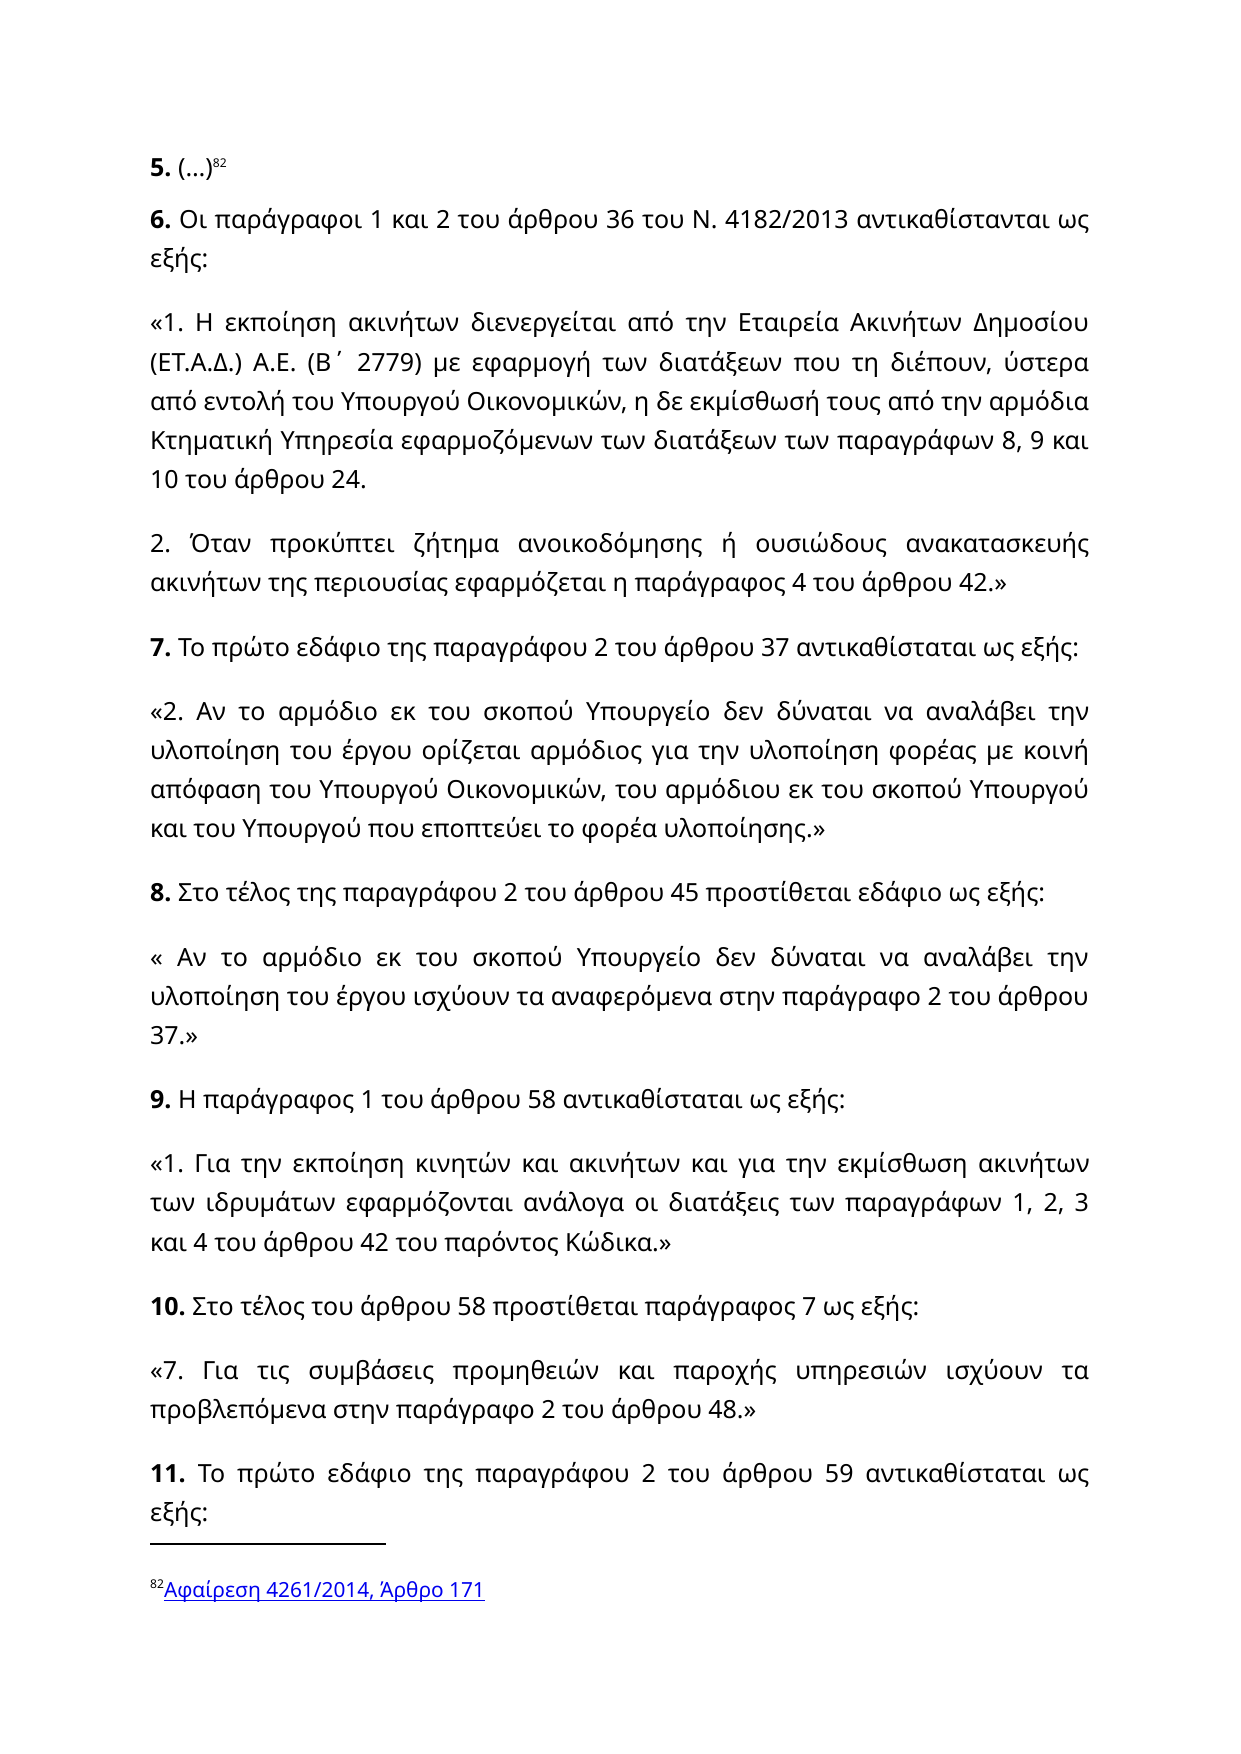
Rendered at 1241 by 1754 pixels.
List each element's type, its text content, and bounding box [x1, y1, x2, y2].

text «7. Για τις συμβάσεις προμηθειών και παροχής υπηρεσιών ισχύουν τα προβλεπόμενα στην παράγραφο 2 του άρθρου 48.» [150, 1352, 1090, 1426]
text 11. Το πρώτο εδάφιο της παραγράφου 2 του άρθρου 59 αντικαθίσταται ως εξής: [150, 1456, 1090, 1529]
text 2. Όταν προκύπτει ζήτημα ανοικοδόμησης ή ουσιώδους ανακατασκευής ακινήτων της περιουσίας εφαρμόζεται η παράγραφος 4 του άρθρου 42.» [150, 526, 1090, 599]
text 6. Οι παράγραφοι 1 και 2 του άρθρου 36 του Ν. 4182/2013 αντικαθίστανται ως εξής: [150, 202, 1090, 275]
text «1. Για την εκποίηση κινητών και ακινήτων και για την εκμίσθωση ακινήτων των ιδρυμάτων εφαρμόζονται ανάλογα οι διατάξεις των παραγράφων 1, 2, 3 και 4 του άρθρου 42 του παρόντος Κώδικα.» [150, 1146, 1090, 1258]
text 7. Το πρώτο εδάφιο της παραγράφου 2 του άρθρου 37 αντικαθίσταται ως εξής: [150, 629, 1090, 663]
text 9. Η παράγραφος 1 του άρθρου 58 αντικαθίσταται ως εξής: [150, 1082, 1090, 1116]
text 8. Στο τέλος της παραγράφου 2 του άρθρου 45 προστίθεται εδάφιο ως εξής: [150, 875, 1090, 909]
text 5. (…) [150, 150, 1090, 184]
text «1. Η εκποίηση ακινήτων διενεργείται από την Εταιρεία Ακινήτων Δημοσίου (ΕΤ.Α.Δ.) Α.Ε. (Β΄ 2779) με εφαρμογή των διατάξεων που τη διέπουν, ύστερα από εντολή του Υπουργού Οικονομικών, η δε εκμίσθωσή τους από την αρμόδια Κτηματική Υπηρεσία εφαρμοζόμενων των διατάξεων των παραγράφων 8, 9 και 10 του άρθρου 24. [150, 305, 1090, 496]
text 10. Στο τέλος του άρθρου 58 προστίθεται παράγραφος 7 ως εξής: [150, 1288, 1090, 1322]
text « Αν το αρμόδιο εκ του σκοπού Υπουργείο δεν δύναται να αναλάβει την υλοποίηση του έργου ισχύουν τα αναφερόμενα στην παράγραφο 2 του άρθρου 37.» [150, 939, 1090, 1052]
text Αφαίρεση 4261/2014, Άρθρο 171 [150, 1576, 1090, 1604]
text «2. Αν το αρμόδιο εκ του σκοπού Υπουργείο δεν δύναται να αναλάβει την υλοποίηση του έργου ορίζεται αρμόδιος για την υλοποίηση φορέας με κοινή απόφαση του Υπουργού Οικονομικών, του αρμόδιου εκ του σκοπού Υπουργού και του Υπουργού που εποπτεύει το φορέα υλοποίησης.» [150, 693, 1090, 845]
